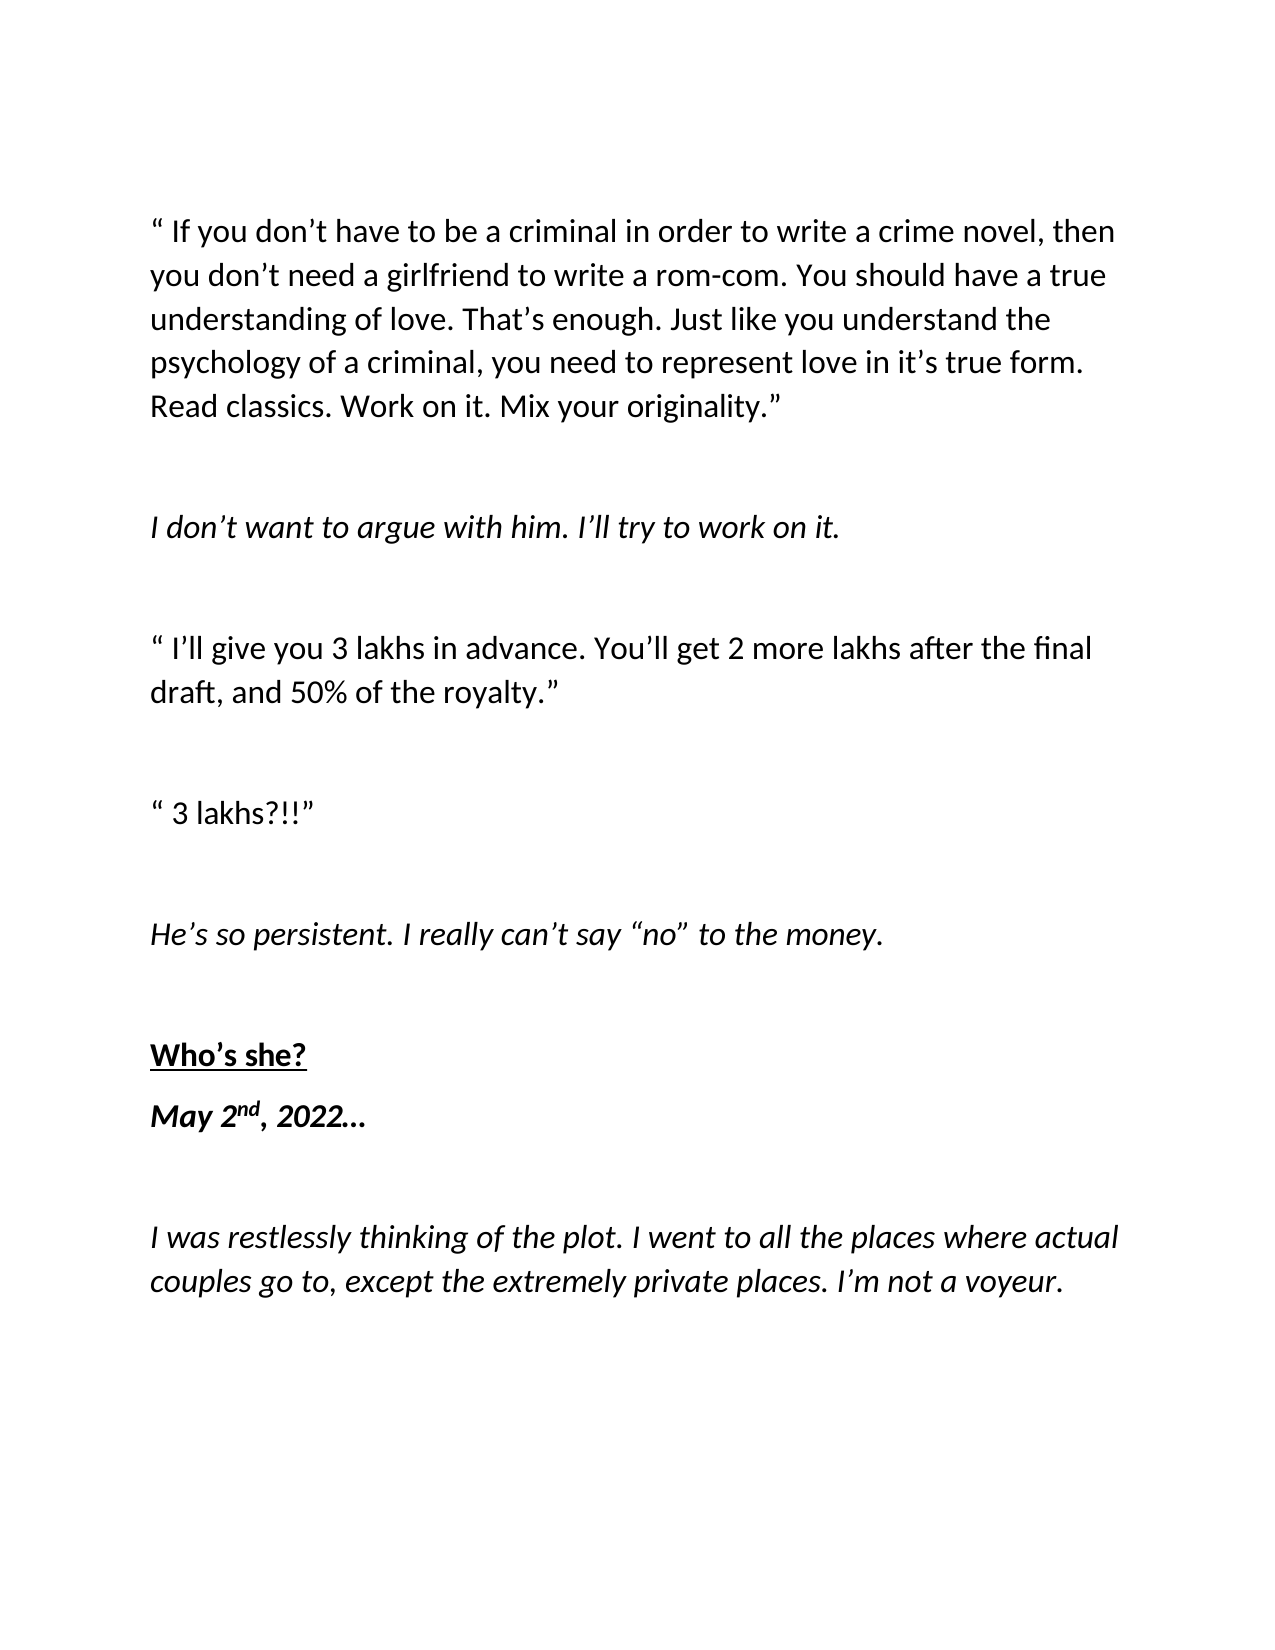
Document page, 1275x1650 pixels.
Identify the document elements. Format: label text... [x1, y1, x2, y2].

subtitle Who’s she? [150, 1034, 1162, 1075]
text Read classics. Work on it. Mix your originality.” [150, 385, 1162, 426]
text He’s so persistent. I really can’t say “no” to the money. [150, 913, 1162, 953]
text “ If you don’t have to be a criminal in order to write a crime novel, then you don’t need a girlfriend to write a rom-com. You should have a true understanding of love. That’s enough. Just like you understand the psychology of a criminal, you need to represent love in it’s true form. [150, 211, 1120, 382]
subtitle May 2nd, 2022… [150, 1095, 1162, 1135]
text “ I’ll give you 3 lakhs in advance. You’ll get 2 more lakhs after the final draft, and 50% of the royalty.” [150, 627, 1120, 712]
text I was restlessly thinking of the plot. I went to all the places where actual couples go to, except the extremely private places. I’m not a voyeur. [150, 1216, 1162, 1300]
text I don’t want to argue with him. I’ll try to work on it. [150, 506, 1162, 547]
text “ 3 lakhs?!!” [150, 792, 1162, 832]
